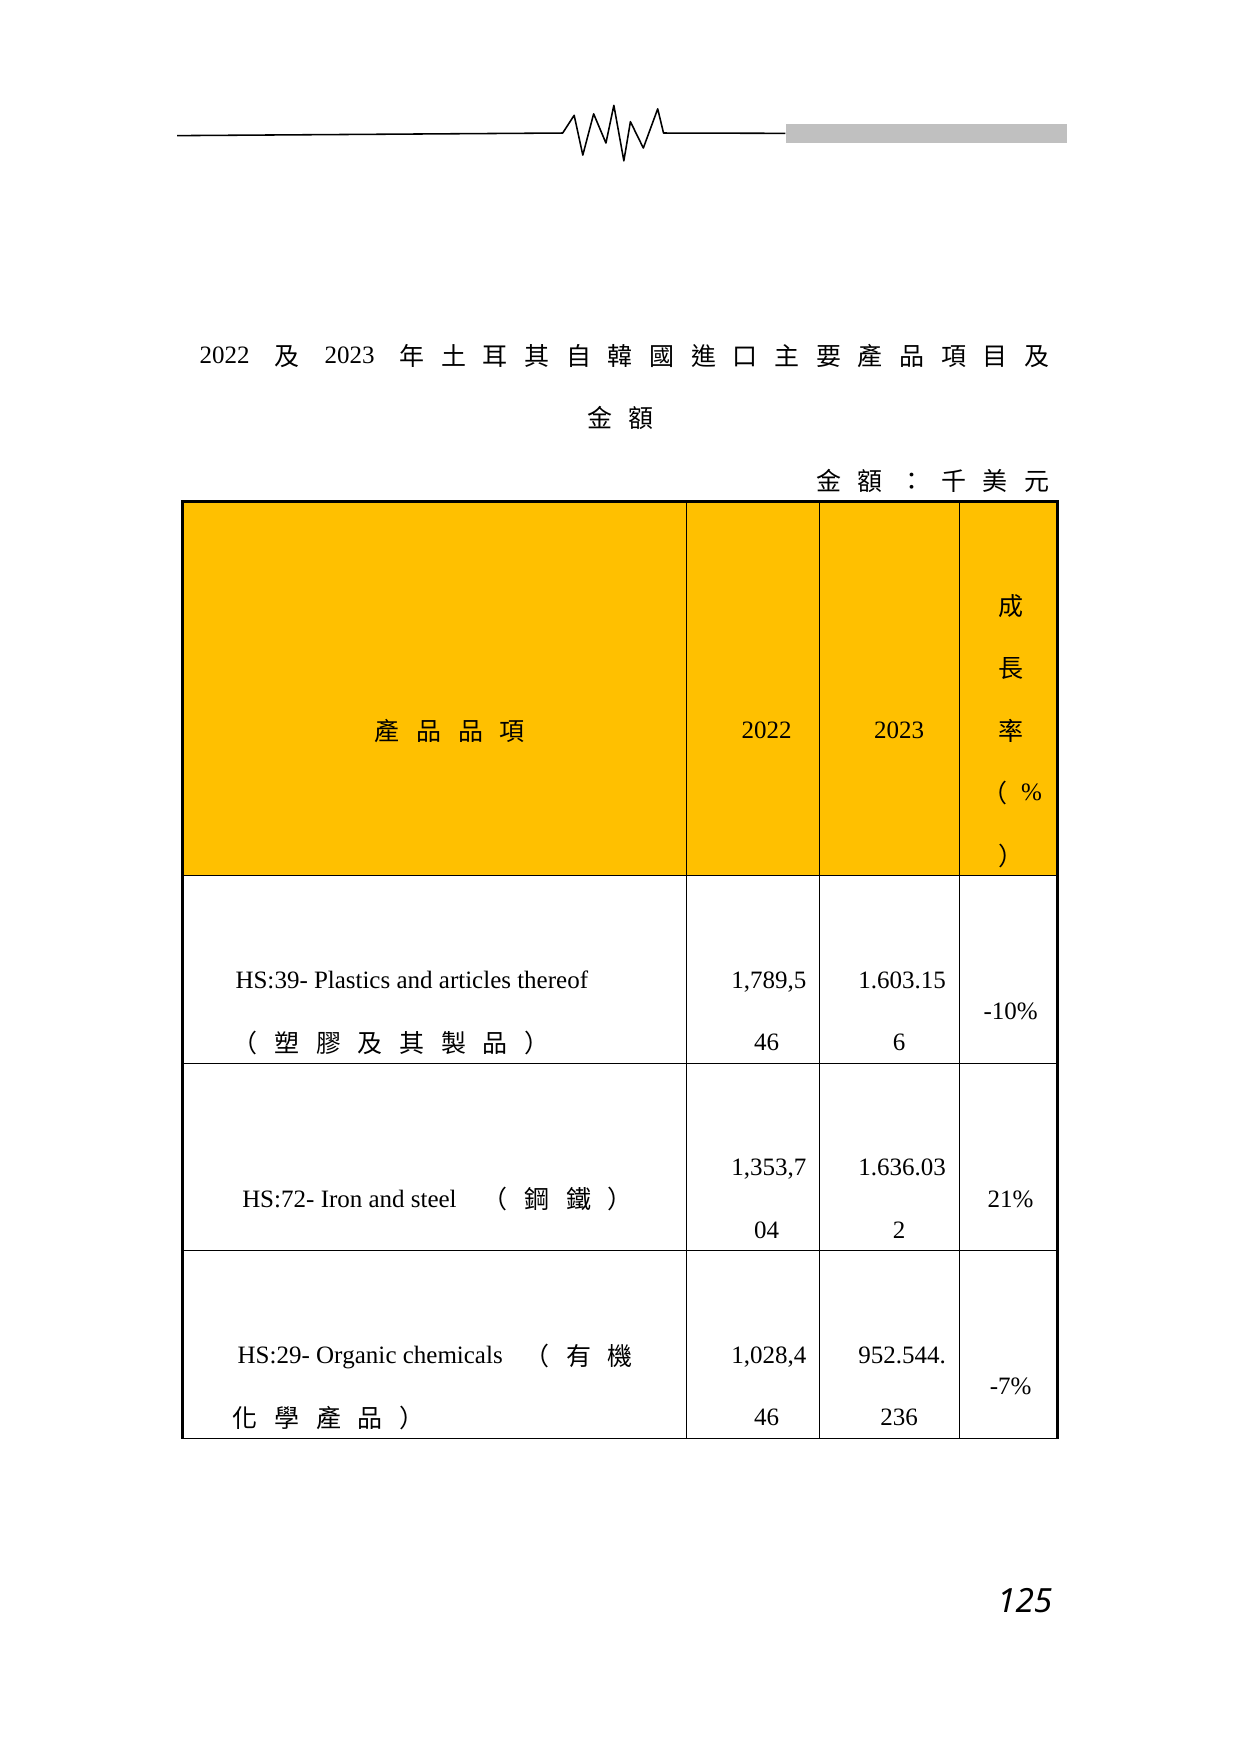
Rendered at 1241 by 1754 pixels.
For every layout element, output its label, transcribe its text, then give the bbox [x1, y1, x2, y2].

table_cell HS:29- Organic chemicals（有機化學產品） [184, 1251, 686, 1438]
table_header 產品品項 [184, 503, 686, 875]
table_cell HS:72- Iron and steel（鋼鐵） [184, 1064, 686, 1250]
table_cell 1,353,704 [687, 1064, 819, 1250]
table_cell 952.544.236 [820, 1251, 959, 1438]
table_cell -7% [960, 1251, 1056, 1438]
table_cell -10% [960, 876, 1056, 1063]
table_header 2022 [687, 503, 819, 875]
table_cell 1.603.156 [820, 876, 959, 1063]
table_cell 1.636.032 [820, 1064, 959, 1250]
table_cell HS:39- Plastics and articles thereof （塑膠及其製品） [184, 876, 686, 1063]
text 2022及2023年土耳其自韓國進口主要產品項目及金額 [183, 313, 1058, 438]
text 金額：千美元 [183, 438, 1058, 500]
table_cell 21% [960, 1064, 1056, 1250]
table_header 2023 [820, 503, 959, 875]
table_cell 1,789,546 [687, 876, 819, 1063]
table_header 成長率 （%） [960, 503, 1056, 875]
table_cell 1,028,446 [687, 1251, 819, 1438]
